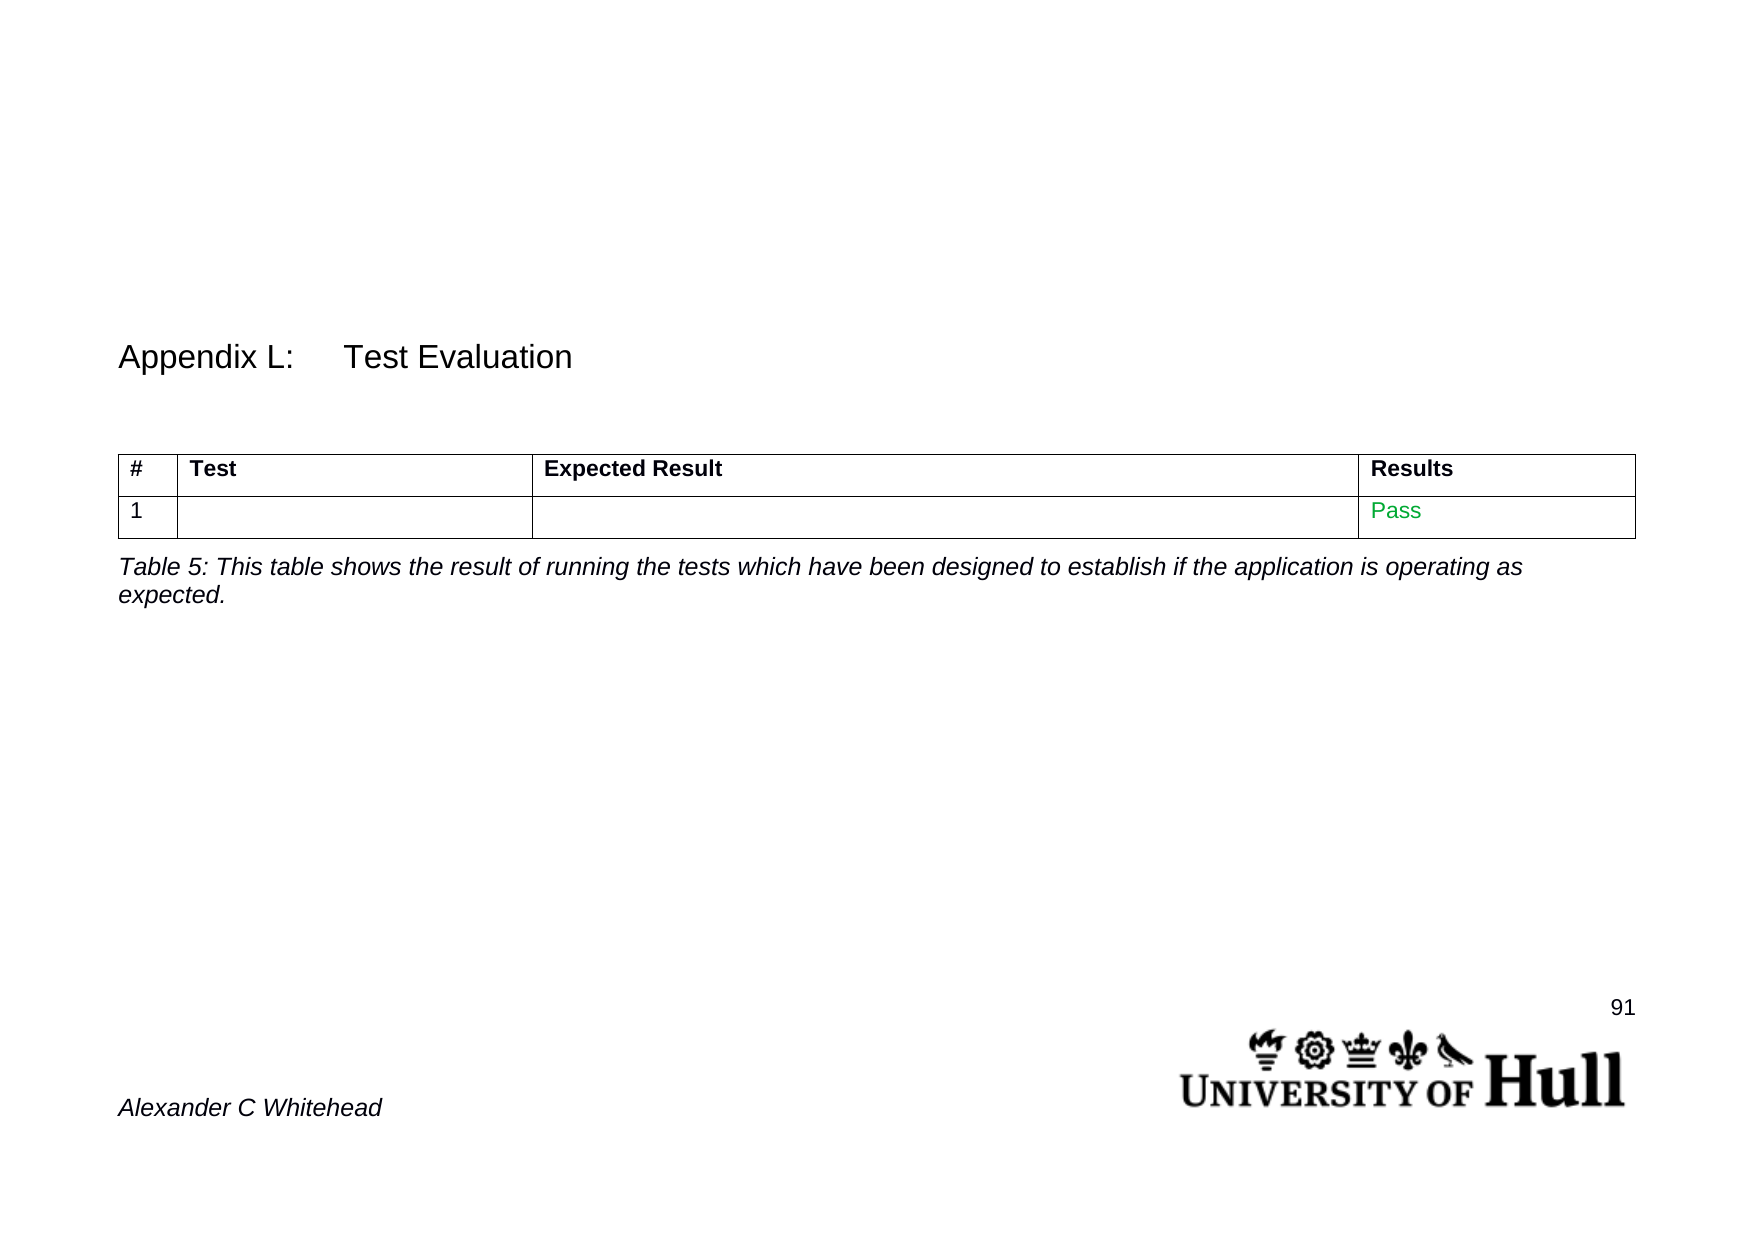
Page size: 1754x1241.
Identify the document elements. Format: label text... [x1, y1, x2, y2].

table_cell [533, 497, 1358, 538]
table_header Results [1359, 455, 1635, 496]
table_cell 1 [119, 497, 177, 538]
subtitle Test Evaluation [118, 337, 1636, 376]
text Table 5: This table shows the result of running the tests which have been designed to establish if the application is operating as expected. [118, 552, 1636, 609]
table_header Expected Result [533, 455, 1358, 496]
picture [1173, 1020, 1634, 1117]
table_cell [178, 497, 532, 538]
table_header # [119, 455, 177, 496]
table_cell Pass [1359, 497, 1635, 538]
table_header Test [178, 455, 532, 496]
